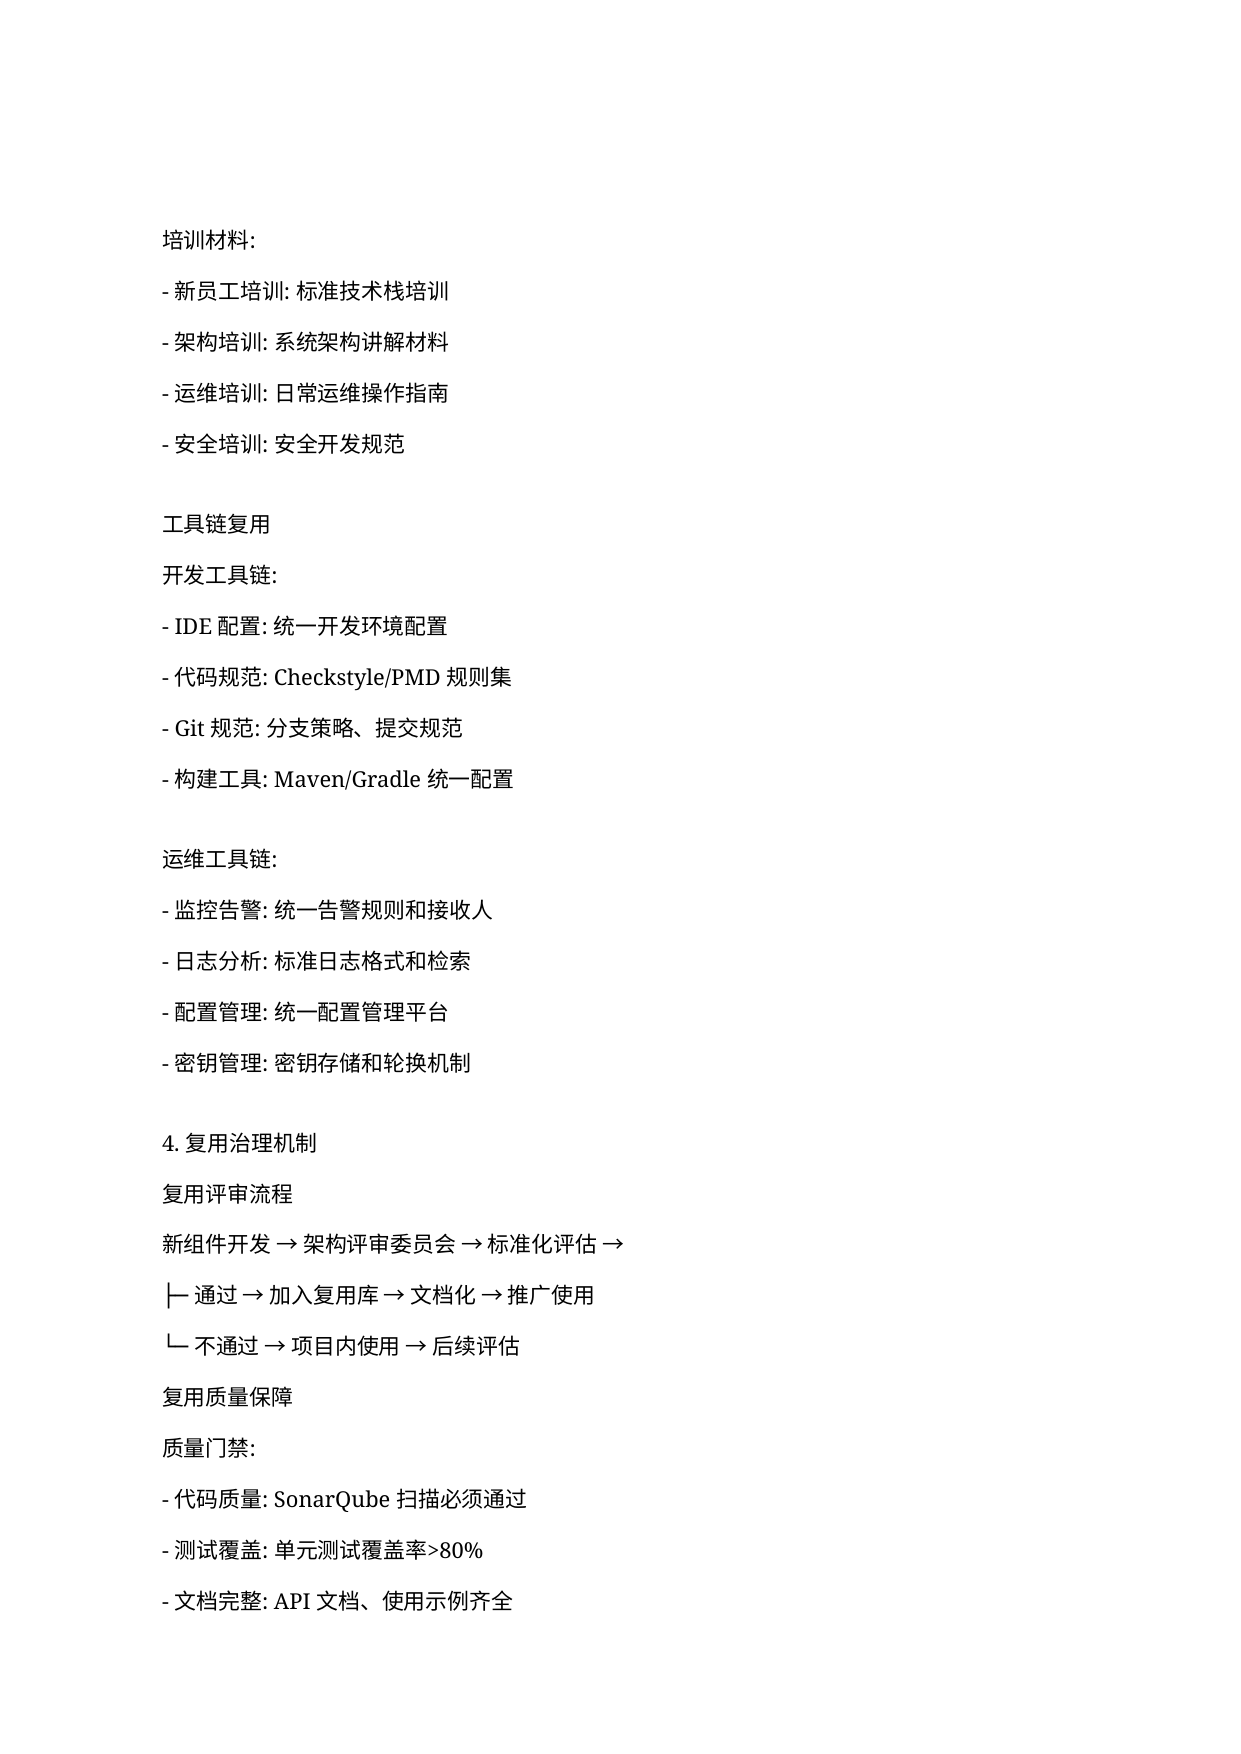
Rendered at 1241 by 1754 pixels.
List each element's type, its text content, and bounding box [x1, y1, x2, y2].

text 复用评审流程 [118, 1177, 1122, 1208]
text 工具链复用 [118, 507, 1122, 538]
text - 运维培训: 日常运维操作指南 [118, 376, 1122, 408]
text └─ 不通过 → 项目内使用 → 后续评估 [118, 1329, 1122, 1361]
text - 安全培训: 安全开发规范 [118, 427, 1122, 459]
text 4. 复用治理机制 [118, 1126, 1122, 1157]
text - IDE 配置: 统一开发环境配置 [118, 609, 1122, 640]
text - 监控告警: 统一告警规则和接收人 [118, 893, 1122, 924]
text - 架构培训: 系统架构讲解材料 [118, 325, 1122, 357]
text - 配置管理: 统一配置管理平台 [118, 995, 1122, 1026]
text 运维工具链: [118, 842, 1122, 873]
text - 测试覆盖: 单元测试覆盖率>80% [118, 1533, 1122, 1565]
text 复用质量保障 [118, 1380, 1122, 1412]
text 质量门禁: [118, 1431, 1122, 1463]
text - 密钥管理: 密钥存储和轮换机制 [118, 1046, 1122, 1077]
text ├─ 通过 → 加入复用库 → 文档化 → 推广使用 [118, 1278, 1122, 1310]
text - 代码质量: SonarQube 扫描必须通过 [118, 1482, 1122, 1514]
text 培训材料: [118, 223, 1122, 254]
text - 日志分析: 标准日志格式和检索 [118, 944, 1122, 975]
text 新组件开发 → 架构评审委员会 → 标准化评估 → [118, 1227, 1122, 1259]
text - 文档完整: API 文档、使用示例齐全 [118, 1584, 1122, 1616]
text - 代码规范: Checkstyle/PMD 规则集 [118, 660, 1122, 691]
text 开发工具链: [118, 558, 1122, 589]
text - 构建工具: Maven/Gradle 统一配置 [118, 762, 1122, 793]
text - Git 规范: 分支策略、提交规范 [118, 711, 1122, 742]
text - 新员工培训: 标准技术栈培训 [118, 274, 1122, 306]
